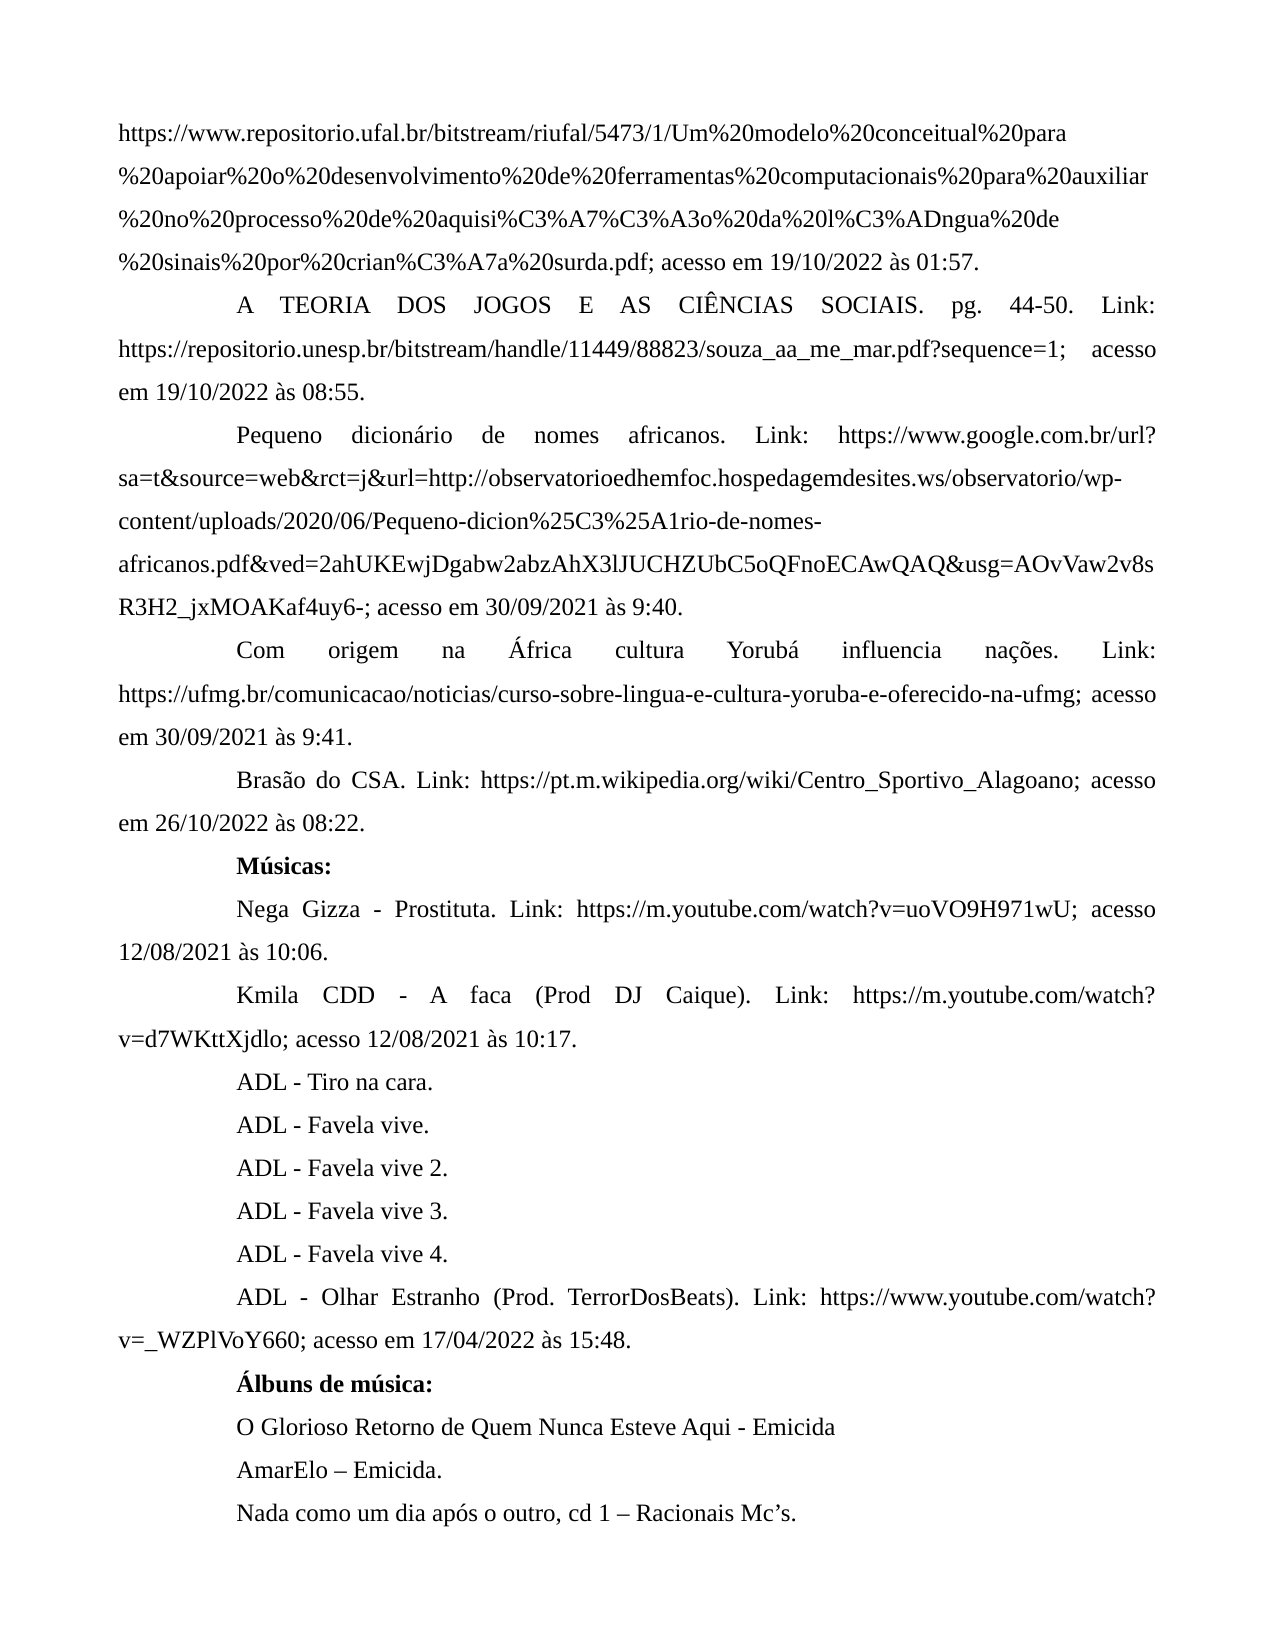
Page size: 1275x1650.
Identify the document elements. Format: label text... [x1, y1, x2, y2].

text Pequeno dicionário de nomes africanos. Link: https://www.google.com.br/url?sa=t&source=web&rct=j&url=http://observatorioedhemfoc.hospedagemdesites.ws/observatorio/wp-content/uploads/2020/06/Pequeno-dicion%25C3%25A1rio-de-nomes-africanos.pdf&ved=2ahUKEwjDgabw2abzAhX3lJUCHZUbC5oQFnoECAwQAQ&usg=AOvVaw2v8sR3H2_jxMOAKaf4uy6-; acesso em 30/09/2021 às 9:40. [118, 420, 1157, 621]
text Brasão do CSA. Link: https://pt.m.wikipedia.org/wiki/Centro_Sportivo_Alagoano; acesso em 26/10/2022 às 08:22. [118, 765, 1157, 837]
text Nega Gizza - Prostituta. Link: https://m.youtube.com/watch?v=uoVO9H971wU; acesso 12/08/2021 às 10:06. [118, 894, 1157, 966]
text ADL - Favela vive 3. [118, 1196, 1157, 1225]
text AmarElo – Emicida. [118, 1455, 1157, 1484]
text https://www.repositorio.ufal.br/bitstream/riufal/5473/1/Um%20modelo%20conceitual%20para%20apoiar%20o%20desenvolvimento%20de%20ferramentas%20computacionais%20para%20auxiliar%20no%20processo%20de%20aquisi%C3%A7%C3%A3o%20da%20l%C3%ADngua%20de%20sinais%20por%20crian%C3%A7a%20surda.pdf; acesso em 19/10/2022 às 01:57. [118, 118, 1157, 276]
text A TEORIA DOS JOGOS E AS CIÊNCIAS SOCIAIS. pg. 44-50. Link: https://repositorio.unesp.br/bitstream/handle/11449/88823/souza_aa_me_mar.pdf?sequence=1; acesso em 19/10/2022 às 08:55. [118, 291, 1157, 406]
text ADL - Favela vive 4. [118, 1239, 1157, 1268]
text ADL - Favela vive 2. [118, 1153, 1157, 1182]
subtitle ADL - Olhar Estranho (Prod. TerrorDosBeats). Link: https://www.youtube.com/watch?v=_WZPlVoY660; acesso em 17/04/2022 às 15:48. [118, 1282, 1157, 1354]
text Kmila CDD - A faca (Prod DJ Caique). Link: https://m.youtube.com/watch?v=d7WKttXjdlo; acesso 12/08/2021 às 10:17. [118, 981, 1157, 1052]
text ADL - Favela vive. [118, 1110, 1157, 1139]
text Músicas: [118, 851, 1157, 880]
text Com origem na África cultura Yorubá influencia nações. Link: https://ufmg.br/comunicacao/noticias/curso-sobre-lingua-e-cultura-yoruba-e-oferecido-na-ufmg; acesso em 30/09/2021 às 9:41. [118, 636, 1157, 751]
text Álbuns de música: [118, 1369, 1157, 1397]
text O Glorioso Retorno de Quem Nunca Esteve Aqui - Emicida [118, 1412, 1157, 1441]
text ADL - Tiro na cara. [118, 1067, 1157, 1096]
text Nada como um dia após o outro, cd 1 – Racionais Mc’s. [118, 1498, 1157, 1527]
